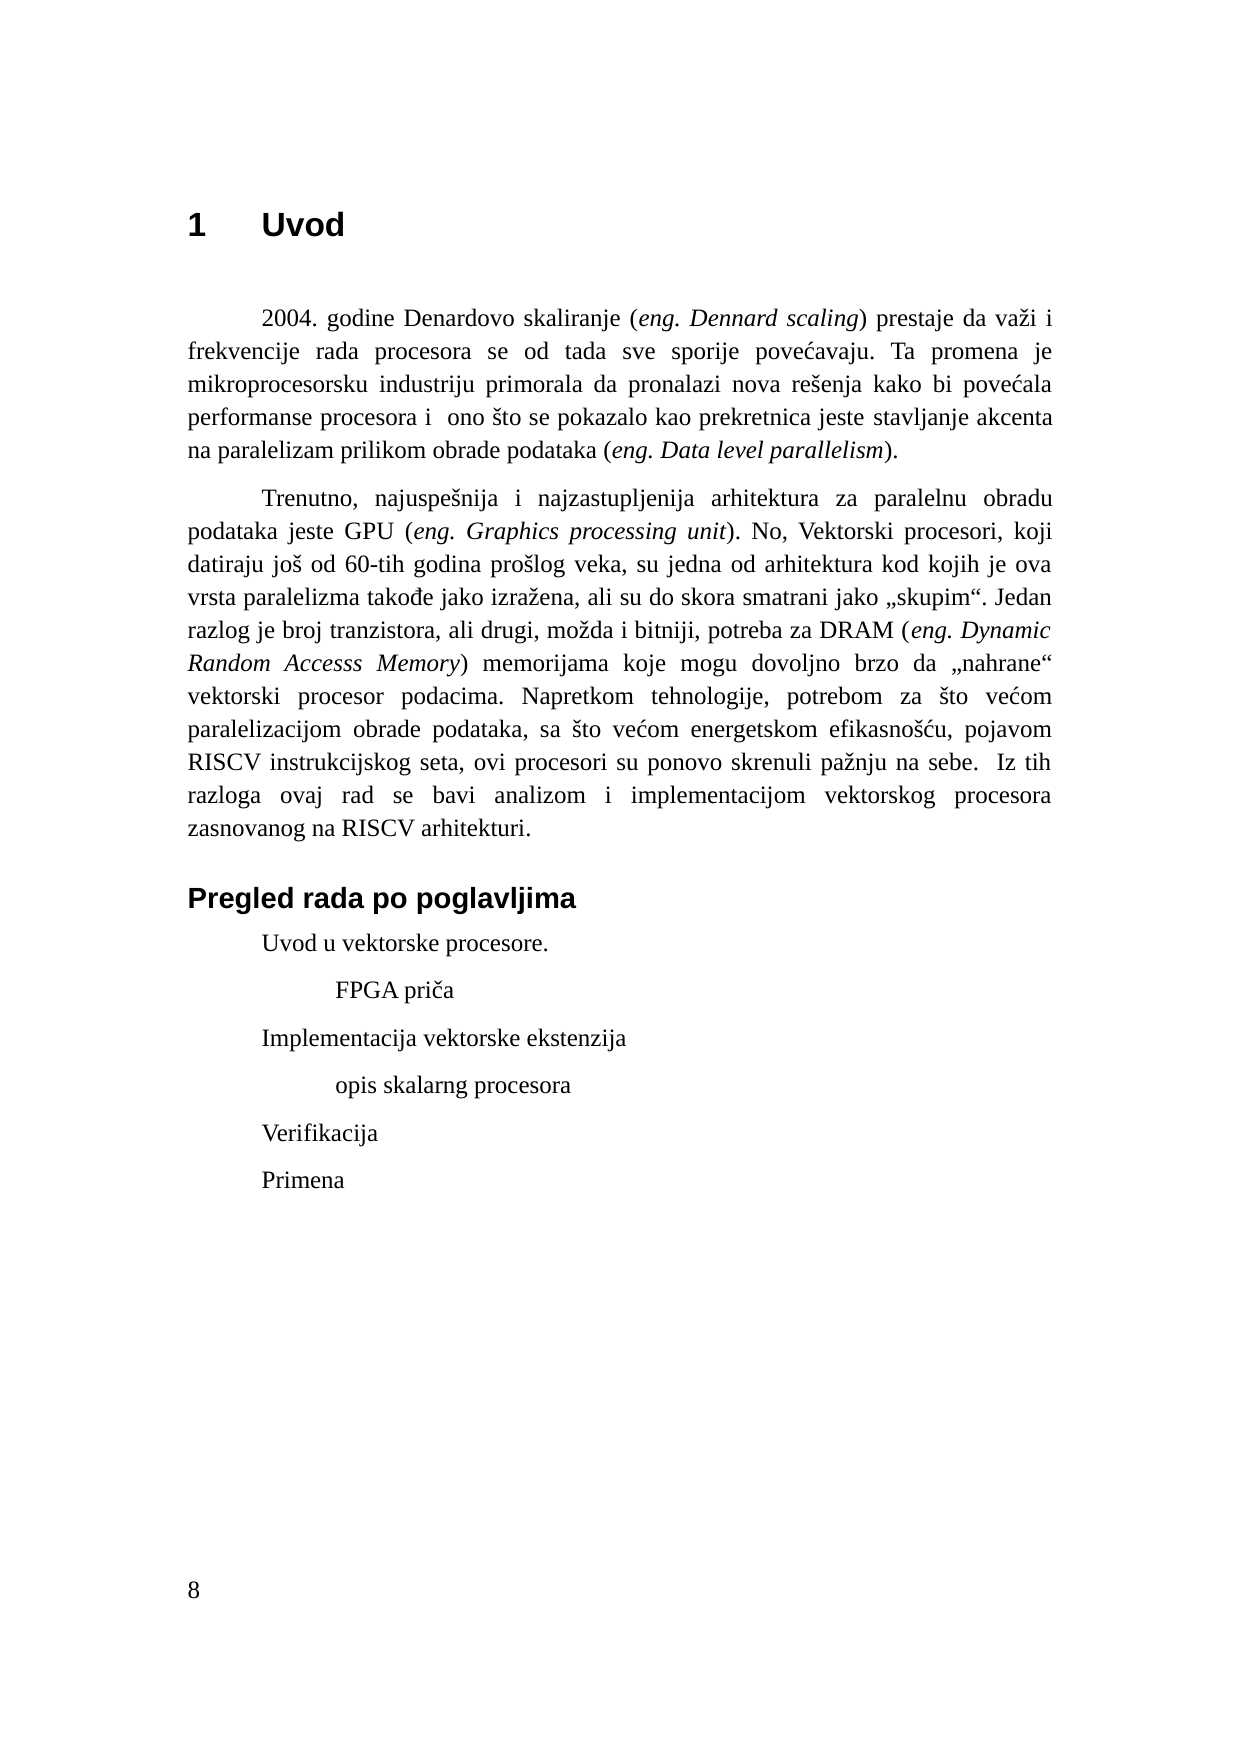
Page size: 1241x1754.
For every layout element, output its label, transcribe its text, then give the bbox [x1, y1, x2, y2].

text Verifikacija [187, 1118, 1053, 1147]
text Implementacija vektorske ekstenzija [187, 1023, 1053, 1052]
subtitle Uvod [187, 204, 1053, 243]
text opis skalarng procesora [187, 1070, 1053, 1099]
text Primena [187, 1166, 1053, 1194]
text Uvod u vektorske procesore. [187, 928, 1053, 956]
text 2004. godine Denardovo skaliranje (eng. Dennard scaling) prestaje da važi i frekvencije rada procesora se od tada sve sporije povećavaju. Ta promena je mikroprocesorsku industriju primorala da pronalazi nova rešenja kako bi povećala performanse procesora i ono što se pokazalo kao prekretnica jeste stavljanje akcenta na paralelizam prilikom obrade podataka (eng. Data level parallelism). [187, 303, 1053, 464]
text Trenutno, najuspešnija i najzastupljenija arhitektura za paralelnu obradu podataka jeste GPU (eng. Graphics processing unit). No, Vektorski procesori, koji datiraju još od 60-tih godina prošlog veka, su jedna od arhitektura kod kojih je ova vrsta paralelizma takođe jako izražena, ali su do skora smatrani jako „skupim“. Jedan razlog je broj tranzistora, ali drugi, možda i bitniji, potreba za DRAM (eng. Dynamic Random Accesss Memory) memorijama koje mogu dovoljno brzo da „nahrane“ vektorski procesor podacima. Napretkom tehnologije, potrebom za što većom paralelizacijom obrade podataka, sa što većom energetskom efikasnošću, pojavom RISCV instrukcijskog seta, ovi procesori su ponovo skrenuli pažnju na sebe. Iz tih razloga ovaj rad se bavi analizom i implementacijom vektorskog procesora zasnovanog na RISCV arhitekturi. [187, 483, 1053, 842]
text FPGA priča [187, 975, 1053, 1004]
subtitle Pregled rada po poglavljima [187, 882, 1053, 915]
